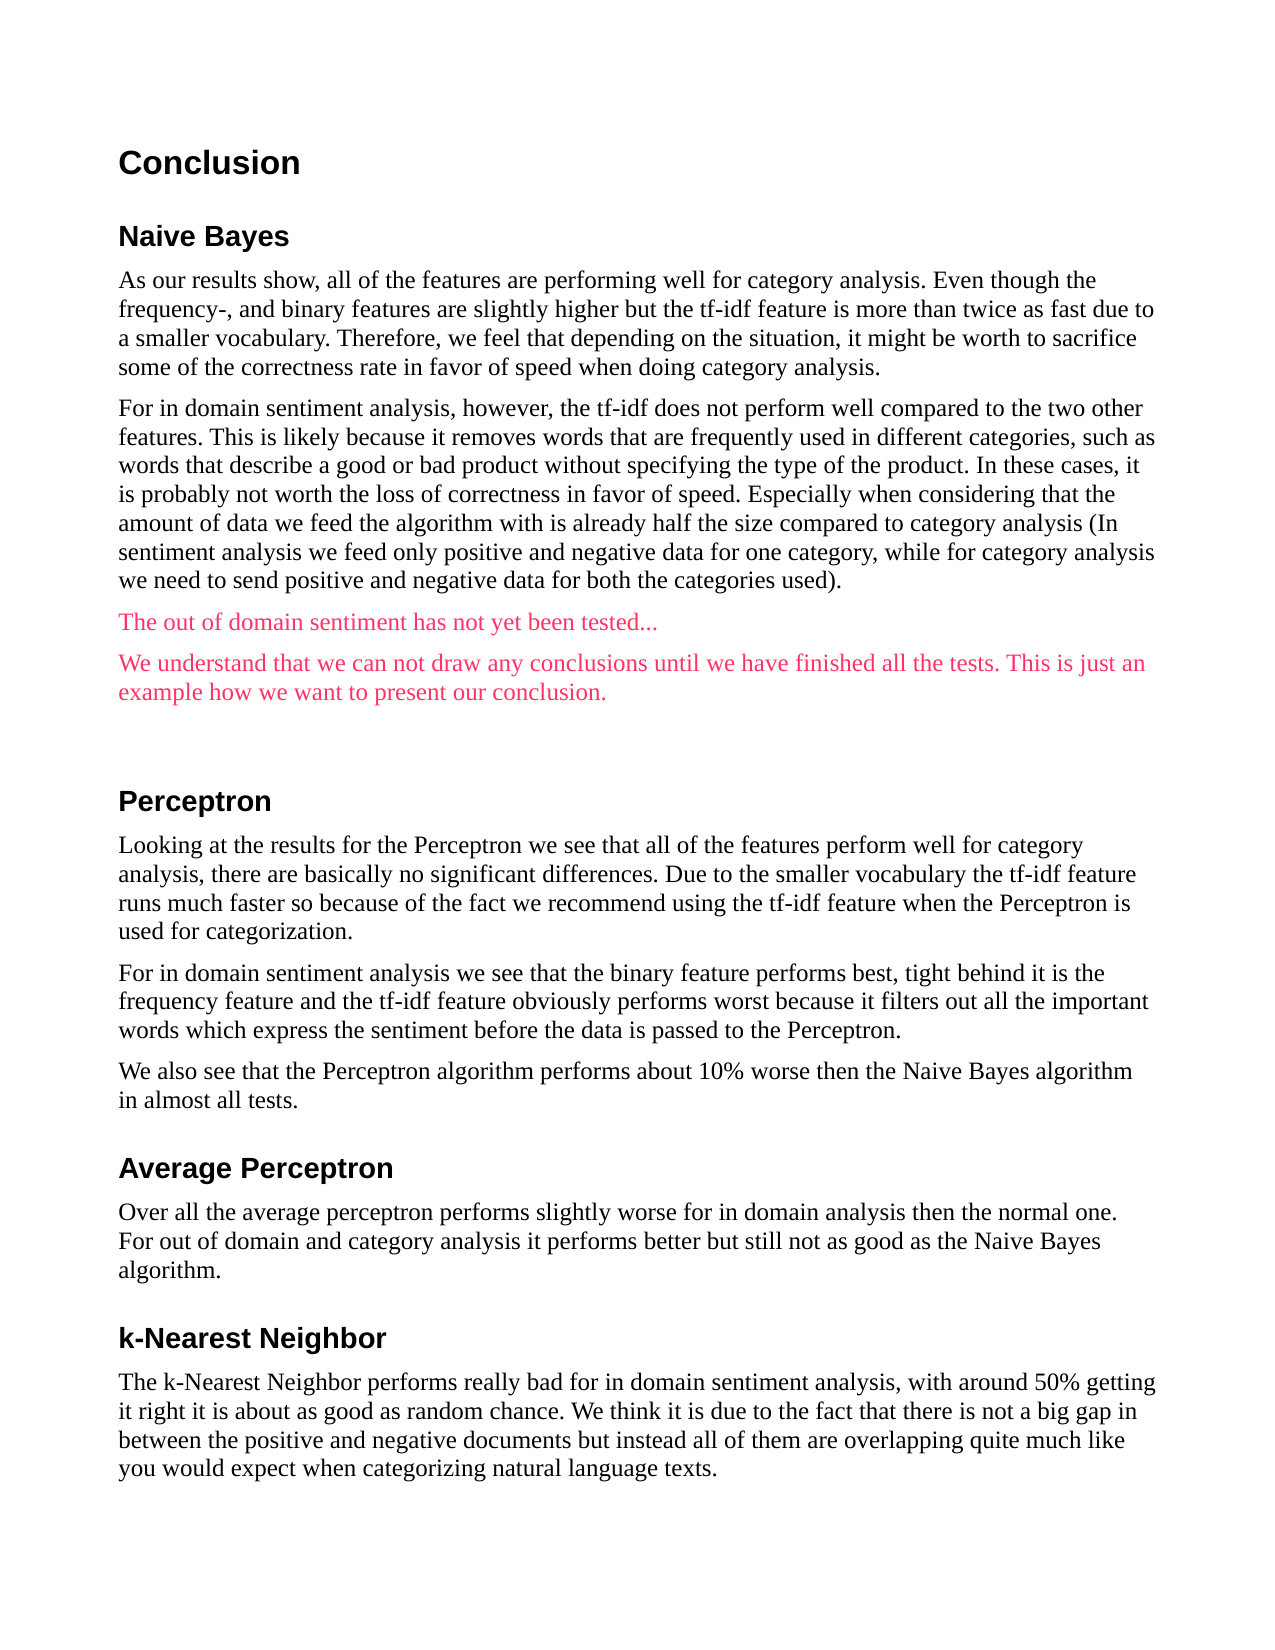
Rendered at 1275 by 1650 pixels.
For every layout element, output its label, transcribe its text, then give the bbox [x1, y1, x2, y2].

subtitle k-Nearest Neighbor [118, 1321, 1157, 1355]
text We understand that we can not draw any conclusions until we have finished all the tests. This is just an example how we want to present our conclusion. [118, 648, 1157, 705]
subtitle Conclusion [118, 143, 1157, 182]
text Over all the average perceptron performs slightly worse for in domain analysis then the normal one. For out of domain and category analysis it performs better but still not as good as the Naive Bayes algorithm. [118, 1197, 1157, 1284]
text For in domain sentiment analysis, however, the tf-idf does not perform well compared to the two other features. This is likely because it removes words that are frequently used in different categories, such as words that describe a good or bad product without specifying the type of the product. In these cases, it is probably not worth the loss of correctness in favor of speed. Especially when considering that the amount of data we feed the algorithm with is already half the size compared to category analysis (In sentiment analysis we feed only positive and negative data for one category, while for category analysis we need to send positive and negative data for both the categories used). [118, 393, 1157, 594]
subtitle Perceptron [118, 784, 1157, 818]
text The out of domain sentiment has not yet been tested... [118, 607, 1157, 635]
text For in domain sentiment analysis we see that the binary feature performs best, tight behind it is the frequency feature and the tf-idf feature obviously performs worst because it filters out all the important words which express the sentiment before the data is passed to the Perceptron. [118, 958, 1157, 1044]
subtitle Average Perceptron [118, 1151, 1157, 1185]
text As our results show, all of the features are performing well for category analysis. Even though the frequency-, and binary features are slightly higher but the tf-idf feature is more than twice as fast due to a smaller vocabulary. Therefore, we feel that depending on the situation, it might be worth to sacrifice some of the correctness rate in favor of speed when doing category analysis. [118, 265, 1157, 380]
text The k-Nearest Neighbor performs really bad for in domain sentiment analysis, with around 50% getting it right it is about as good as random chance. We think it is due to the fact that there is not a big gap in between the positive and negative documents but instead all of them are overlapping quite much like you would expect when categorizing natural language texts. [118, 1367, 1157, 1482]
text We also see that the Perceptron algorithm performs about 10% worse then the Naive Bayes algorithm in almost all tests. [118, 1056, 1157, 1114]
text Looking at the results for the Perceptron we see that all of the features perform well for category analysis, there are basically no significant differences. Due to the smaller vocabulary the tf-idf feature runs much faster so because of the fact we recommend using the tf-idf feature when the Perceptron is used for categorization. [118, 830, 1157, 945]
subtitle Naive Bayes [118, 219, 1157, 253]
